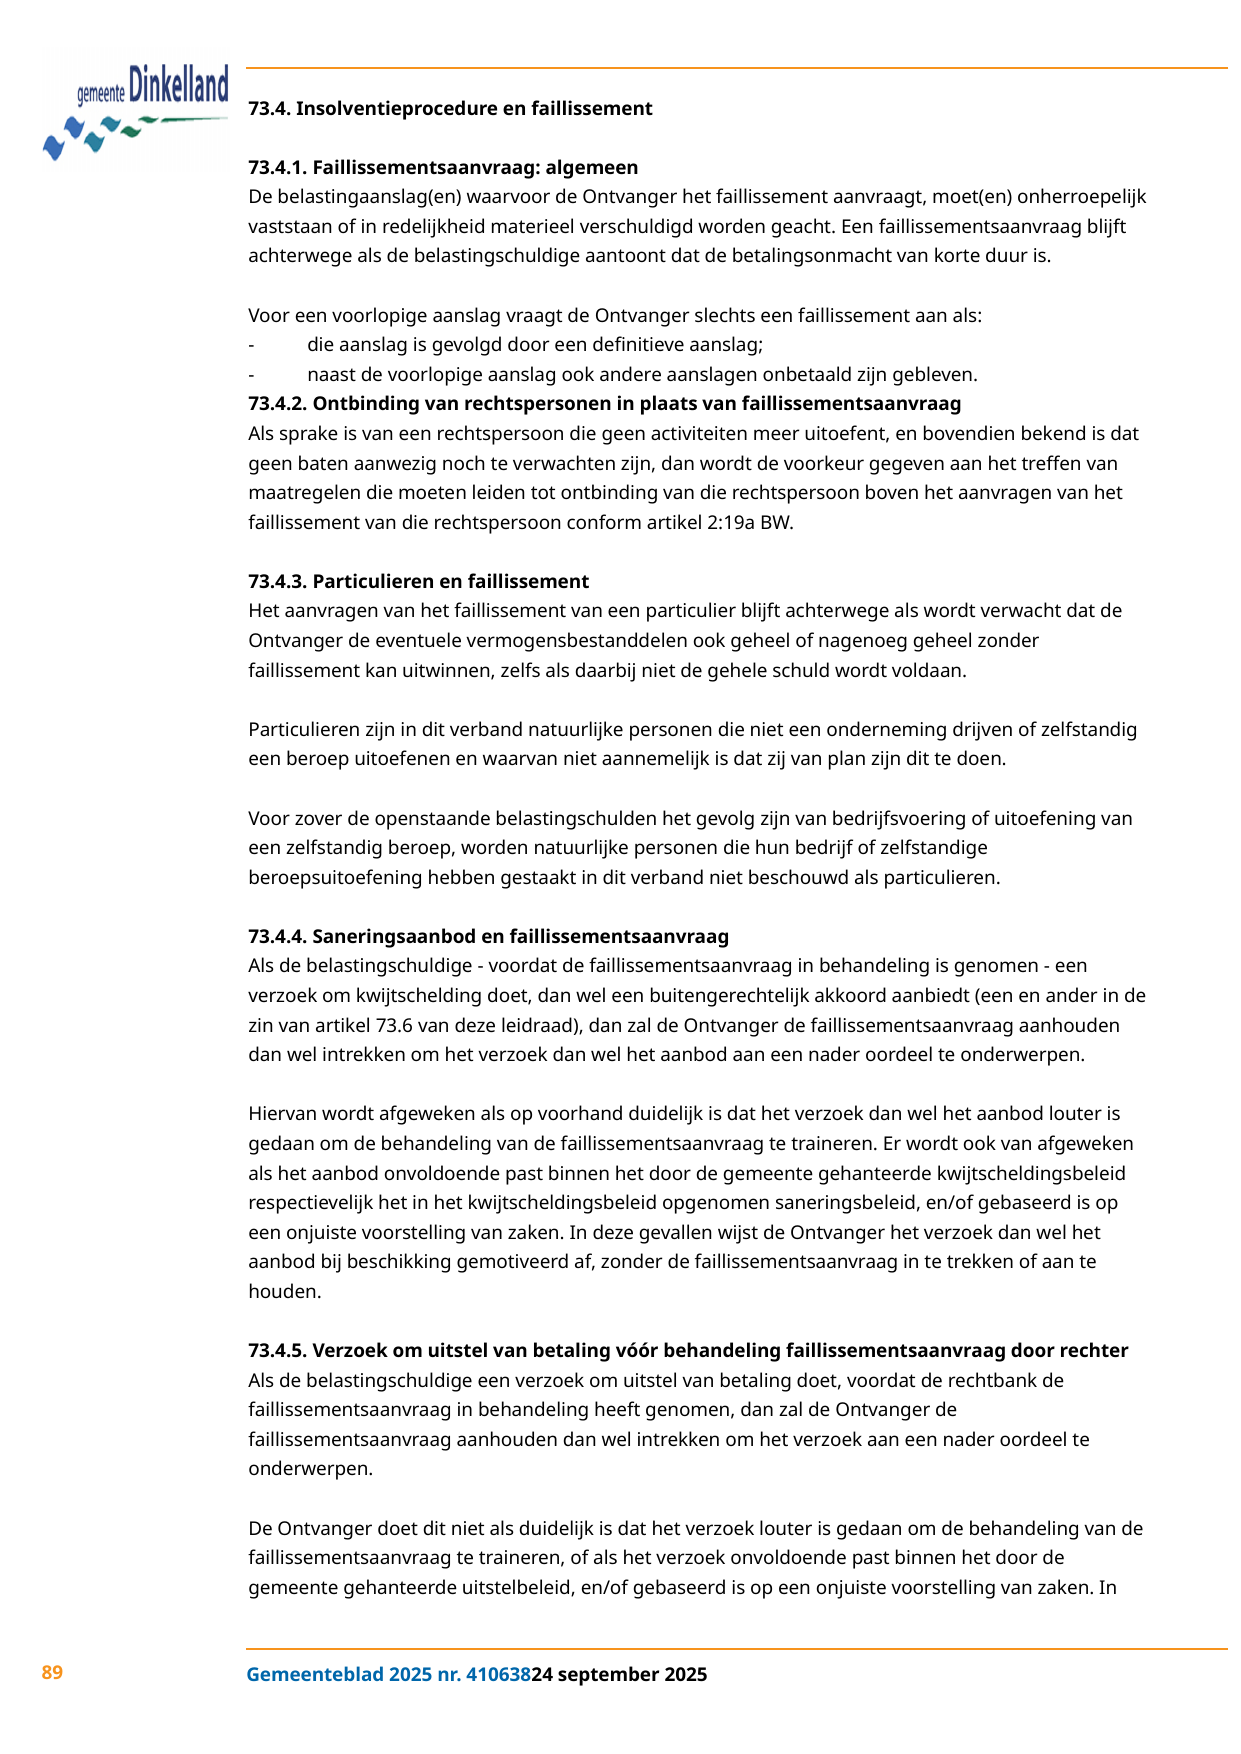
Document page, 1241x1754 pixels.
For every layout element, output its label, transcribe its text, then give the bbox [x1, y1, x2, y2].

list die aanslag is gevolgd door een definitieve aanslag; [248, 331, 1152, 357]
text Als de belastingschuldige - voordat de faillissementsaanvraag in behandeling is genomen - een verzoek om kwijtschelding doet, dan wel een buitengerechtelijk akkoord aanbiedt (een en ander in de zin van artikel 73.6 van deze leidraad), dan zal de Ontvanger de faillissementsaanvraag aanhouden dan wel intrekken om het verzoek dan wel het aanbod aan een nader oordeel te onderwerpen. [248, 953, 1152, 1067]
text 73.4.1. Faillissementsaanvraag: algemeen [248, 154, 1152, 180]
list naast de voorlopige aanslag ook andere aanslagen onbetaald zijn gebleven. [248, 361, 1152, 387]
text 73.4.3. Particulieren en faillissement [248, 568, 1152, 594]
text Als de belastingschuldige een verzoek om uitstel van betaling doet, voordat de rechtbank de faillissementsaanvraag in behandeling heeft genomen, dan zal de Ontvanger de faillissementsaanvraag aanhouden dan wel intrekken om het verzoek aan een nader oordeel te onderwerpen. [248, 1367, 1152, 1481]
picture [41, 47, 231, 172]
text 73.4.5. Verzoek om uitstel van betaling vóór behandeling faillissementsaanvraag door rechter [248, 1337, 1152, 1363]
text 73.4. Insolventieprocedure en faillissement [248, 95, 1152, 121]
text De Ontvanger doet dit niet als duidelijk is dat het verzoek louter is gedaan om de behandeling van de faillissementsaanvraag te traineren, of als het verzoek onvoldoende past binnen het door de gemeente gehanteerde uitstelbeleid, en/of gebaseerd is op een onjuiste voorstelling van zaken. In [248, 1515, 1152, 1600]
text Voor een voorlopige aanslag vraagt de Ontvanger slechts een faillissement aan als: [248, 302, 1152, 328]
text Voor zover de openstaande belastingschulden het gevolg zijn van bedrijfsvoering of uitoefening van een zelfstandig beroep, worden natuurlijke personen die hun bedrijf of zelfstandige beroepsuitoefening hebben gestaakt in dit verband niet beschouwd als particulieren. [248, 805, 1152, 890]
text Als sprake is van een rechtspersoon die geen activiteiten meer uitoefent, en bovendien bekend is dat geen baten aanwezig noch te verwachten zijn, dan wordt de voorkeur gegeven aan het treffen van maatregelen die moeten leiden tot ontbinding van die rechtspersoon boven het aanvragen van het faillissement van die rechtspersoon conform artikel 2:19a BW. [248, 420, 1152, 535]
text Particulieren zijn in dit verband natuurlijke personen die niet een onderneming drijven of zelfstandig een beroep uitoefenen en waarvan niet aannemelijk is dat zij van plan zijn dit te doen. [248, 716, 1152, 771]
text 73.4.4. Saneringsaanbod en faillissementsaanvraag [248, 923, 1152, 949]
text Het aanvragen van het faillissement van een particulier blijft achterwege als wordt verwacht dat de Ontvanger de eventuele vermogensbestanddelen ook geheel of nagenoeg geheel zonder faillissement kan uitwinnen, zelfs als daarbij niet de gehele schuld wordt voldaan. [248, 598, 1152, 683]
text De belastingaanslag(en) waarvoor de Ontvanger het faillissement aanvraagt, moet(en) onherroepelijk vaststaan of in redelijkheid materieel verschuldigd worden geacht. Een faillissementsaanvraag blijft achterwege als de belastingschuldige aantoont dat de betalingsonmacht van korte duur is. [248, 183, 1152, 268]
text Hiervan wordt afgeweken als op voorhand duidelijk is dat het verzoek dan wel het aanbod louter is gedaan om de behandeling van de faillissementsaanvraag te traineren. Er wordt ook van afgeweken als het aanbod onvoldoende past binnen het door de gemeente gehanteerde kwijtscheldingsbeleid respectievelijk het in het kwijtscheldingsbeleid opgenomen saneringsbeleid, en/of gebaseerd is op een onjuiste voorstelling van zaken. In deze gevallen wijst de Ontvanger het verzoek dan wel het aanbod bij beschikking gemotiveerd af, zonder de faillissementsaanvraag in te trekken of aan te houden. [248, 1101, 1152, 1304]
text 73.4.2. Ontbinding van rechtspersonen in plaats van faillissementsaanvraag [248, 391, 1152, 416]
